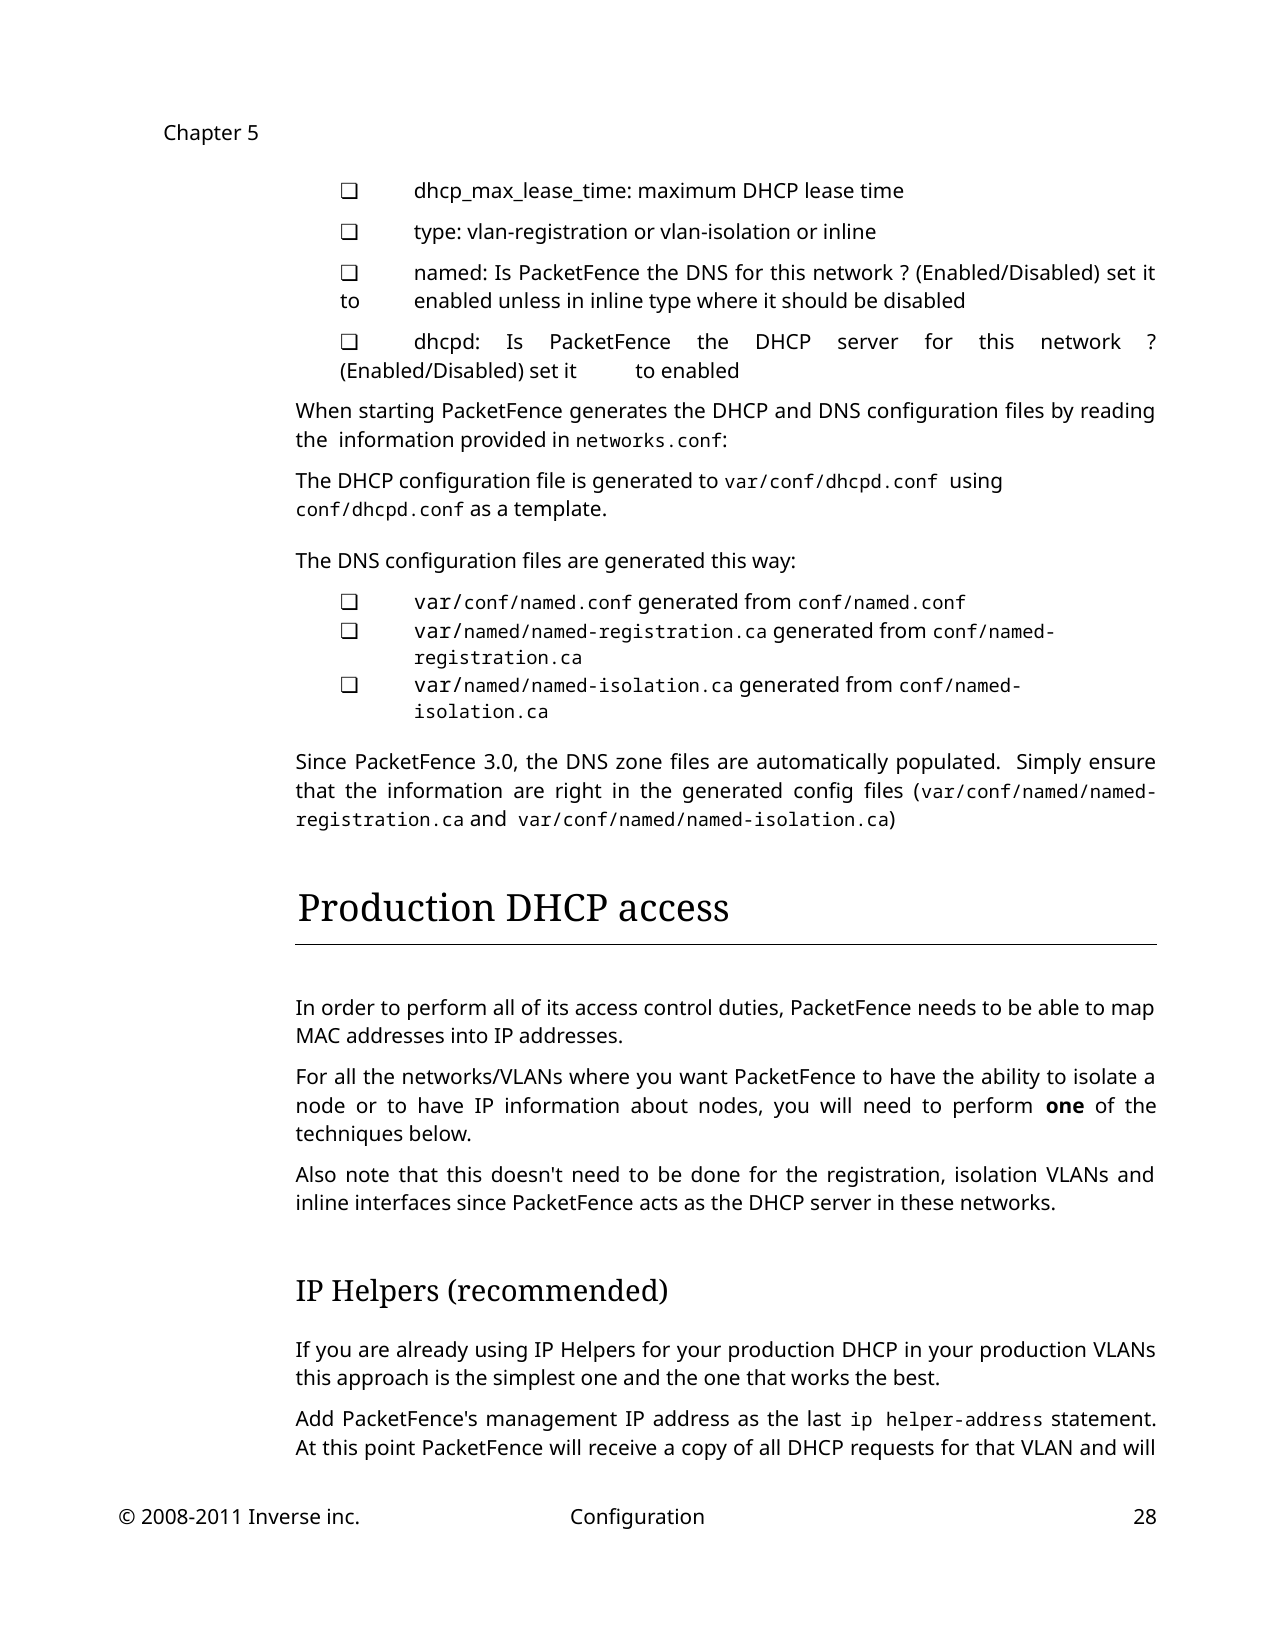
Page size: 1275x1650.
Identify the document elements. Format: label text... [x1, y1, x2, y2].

text The DNS configuration files are generated this way: [295, 547, 1157, 575]
text If you are already using IP Helpers for your production DHCP in your production VLANs this approach is the simplest one and the one that works the best. [295, 1335, 1157, 1392]
subtitle IP Helpers (recommended) [295, 1270, 1157, 1310]
text The DHCP configuration file is generated to var/conf/dhcpd.conf using conf/dhcpd.conf as a template. [295, 466, 1157, 523]
text Also note that this doesn't need to be done for the registration, isolation VLANs and inline interfaces since PacketFence acts as the DHCP server in these networks. [295, 1160, 1157, 1217]
text ❏ var/conf/named.conf generated from conf/named.conf ❏ var/named/named-registration.ca generated from conf/named- registration.ca ❏ var/named/named-isolation.ca generated from conf/named- isolation.ca [340, 587, 1157, 724]
text ❏ dhcp_max_lease_time: maximum DHCP lease time [340, 176, 1157, 204]
list ❏ dhcpd: Is PacketFence the DHCP server for this network ? (Enabled/Disabled) set it to enabled [338, 327, 1157, 384]
subtitle Production DHCP access [295, 881, 1157, 944]
text ❏ type: vlan-registration or vlan-isolation or inline [340, 217, 1157, 245]
text In order to perform all of its access control duties, PacketFence needs to be able to map MAC addresses into IP addresses. [295, 993, 1157, 1050]
text For all the networks/VLANs where you want PacketFence to have the ability to isolate a node or to have IP information about nodes, you will need to perform one of the techniques below. [295, 1062, 1157, 1148]
list ❏ named: Is PacketFence the DNS for this network ? (Enabled/Disabled) set it to enabled unless in inline type where it should be disabled [338, 258, 1157, 315]
text When starting PacketFence generates the DHCP and DNS configuration files by reading the information provided in networks.conf: [295, 397, 1157, 453]
text Add PacketFence's management IP address as the last ip helper-address statement. At this point PacketFence will receive a copy of all DHCP requests for that VLAN and will [295, 1404, 1157, 1461]
text Since PacketFence 3.0, the DNS zone files are automatically populated. Simply ensure that the information are right in the generated config files (var/conf/named/named-registration.ca and var/conf/named/named-isolation.ca) [295, 747, 1157, 833]
